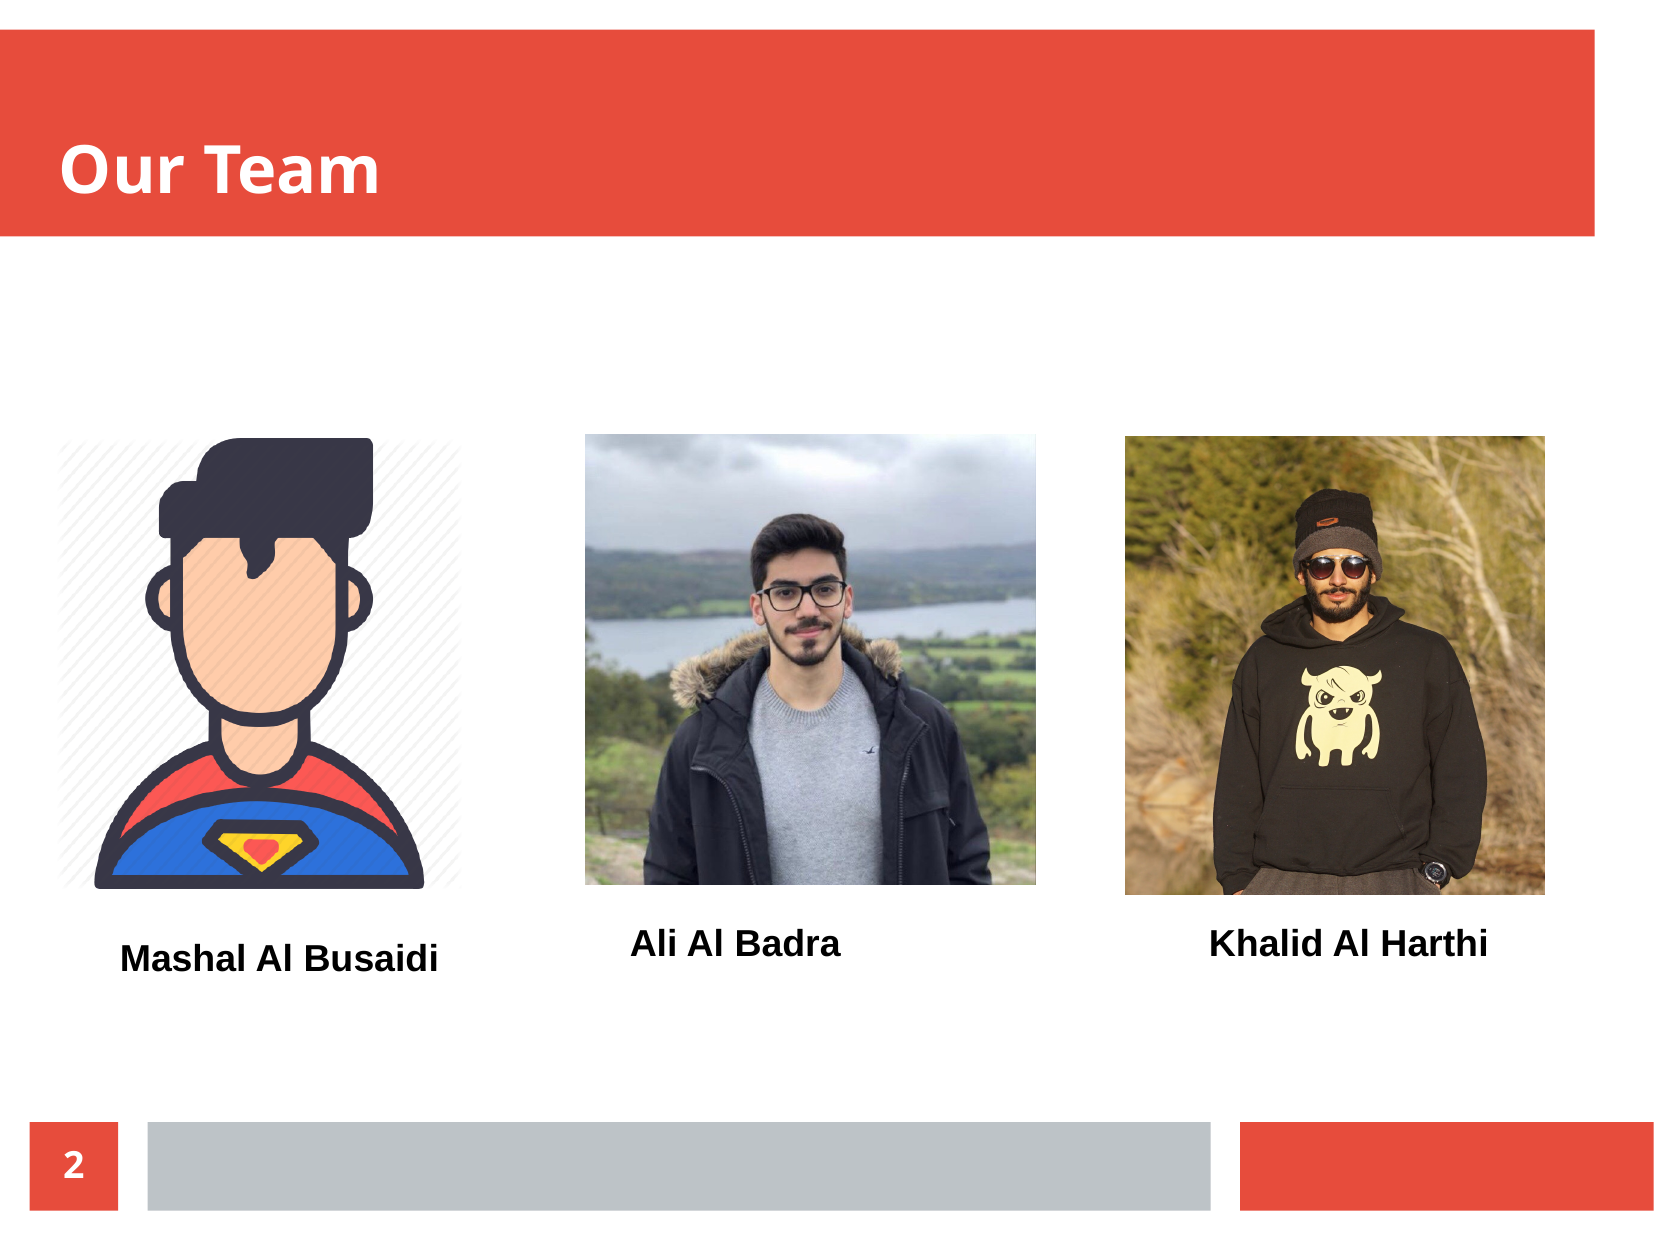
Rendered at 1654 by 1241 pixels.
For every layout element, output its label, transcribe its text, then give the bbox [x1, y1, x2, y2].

text_box Khalid Al Harthi [1194, 915, 1531, 1014]
text_box [29, 1122, 119, 1211]
text_box Mashal Al Busaidi [105, 930, 455, 987]
title Our Team [59, 59, 1595, 207]
picture [1125, 436, 1546, 895]
picture [585, 434, 1036, 886]
picture [56, 438, 462, 889]
text_box Ali Al Badra [615, 915, 1006, 972]
